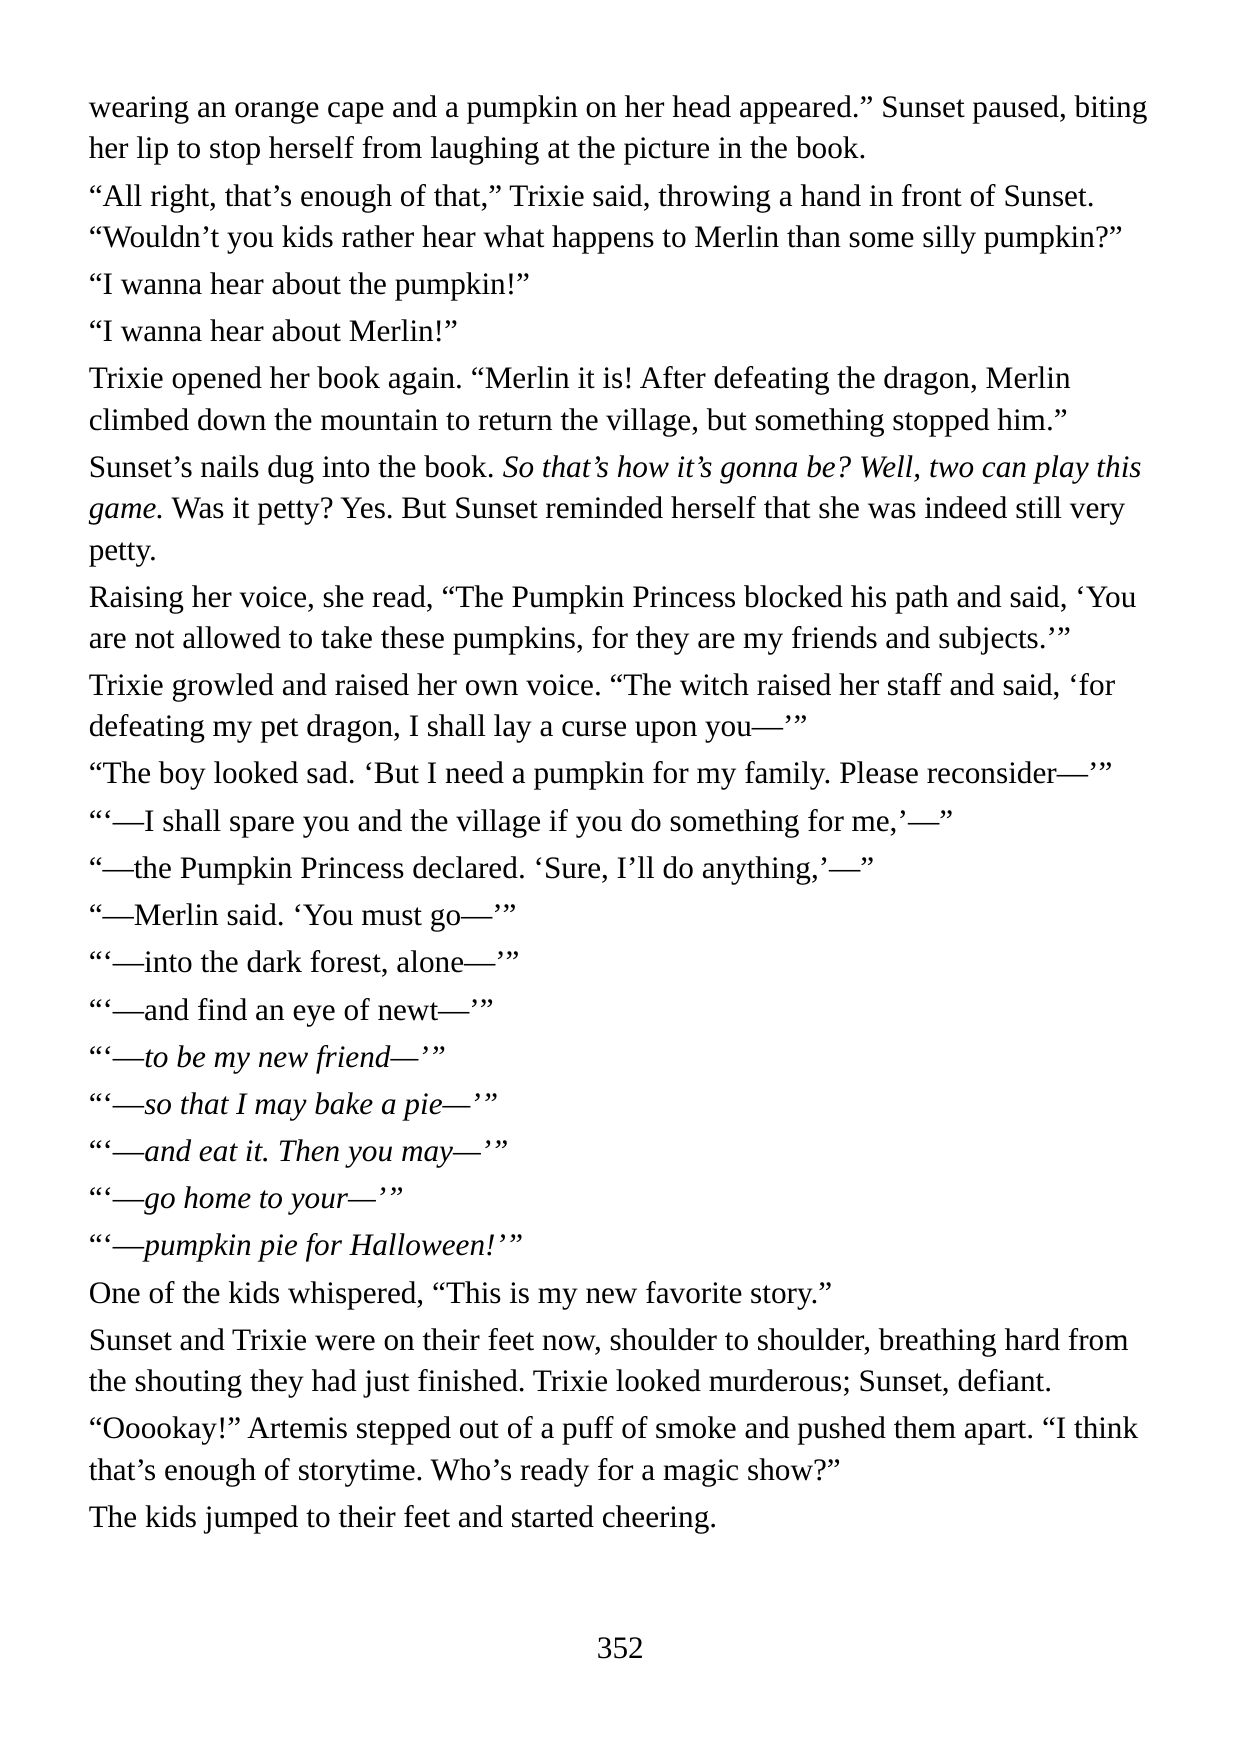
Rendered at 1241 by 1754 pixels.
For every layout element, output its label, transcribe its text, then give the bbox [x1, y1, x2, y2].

text “‘—I shall spare you and the village if you do something for me,’—” [88, 802, 1152, 838]
text Sunset’s nails dug into the book. So that’s how it’s gonna be? Well, two can play this game. Was it petty? Yes. But Sunset reminded herself that she was indeed still very petty. [88, 448, 1152, 567]
text “All right, that’s enough of that,” Trixie said, throwing a hand in front of Sunset. “Wouldn’t you kids rather hear what happens to Merlin than some silly pumpkin?” [88, 177, 1152, 254]
text “‘—and eat it. Then you may—’” [88, 1132, 1152, 1168]
text “‘—to be my new friend—’” [88, 1038, 1152, 1074]
text “Ooookay!” Artemis stepped out of a puff of smoke and pushed them apart. “I think that’s enough of storytime. Who’s ready for a magic show?” [88, 1409, 1152, 1487]
text wearing an orange cape and a pumpkin on her head appeared.” Sunset paused, biting her lip to stop herself from laughing at the picture in the book. [88, 88, 1152, 166]
text “I wanna hear about the pumpkin!” [88, 265, 1152, 301]
text One of the kids whispered, “This is my new favorite story.” [88, 1274, 1152, 1310]
text The kids jumped to their feet and started cheering. [88, 1498, 1152, 1534]
text “The boy looked sad. ‘But I need a pumpkin for my family. Please reconsider—’” [88, 755, 1152, 791]
text “‘—into the dark forest, alone—’” [88, 943, 1152, 979]
text Trixie opened her book again. “Merlin it is! After defeating the dragon, Merlin climbed down the mountain to return the village, but something stopped him.” [88, 360, 1152, 437]
text “‘—go home to your—’” [88, 1179, 1152, 1215]
text “—the Pumpkin Princess declared. ‘Sure, I’ll do anything,’—” [88, 849, 1152, 885]
text “‘—and find an eye of newt—’” [88, 991, 1152, 1027]
text “‘—so that I may bake a pie—’” [88, 1085, 1152, 1121]
text “‘—pumpkin pie for Halloween!’” [88, 1227, 1152, 1263]
text Trixie growled and raised her own voice. “The witch raised her staff and said, ‘for defeating my pet dragon, I shall lay a curse upon you—’” [88, 666, 1152, 743]
text “—Merlin said. ‘You must go—’” [88, 896, 1152, 932]
text “I wanna hear about Merlin!” [88, 313, 1152, 348]
text Raising her voice, she read, “The Pumpkin Princess blocked his path and said, ‘You are not allowed to take these pumpkins, for they are my friends and subjects.’” [88, 578, 1152, 655]
text Sunset and Trixie were on their feet now, shoulder to shoulder, breathing hard from the shouting they had just finished. Trixie looked murderous; Sunset, defiant. [88, 1321, 1152, 1398]
